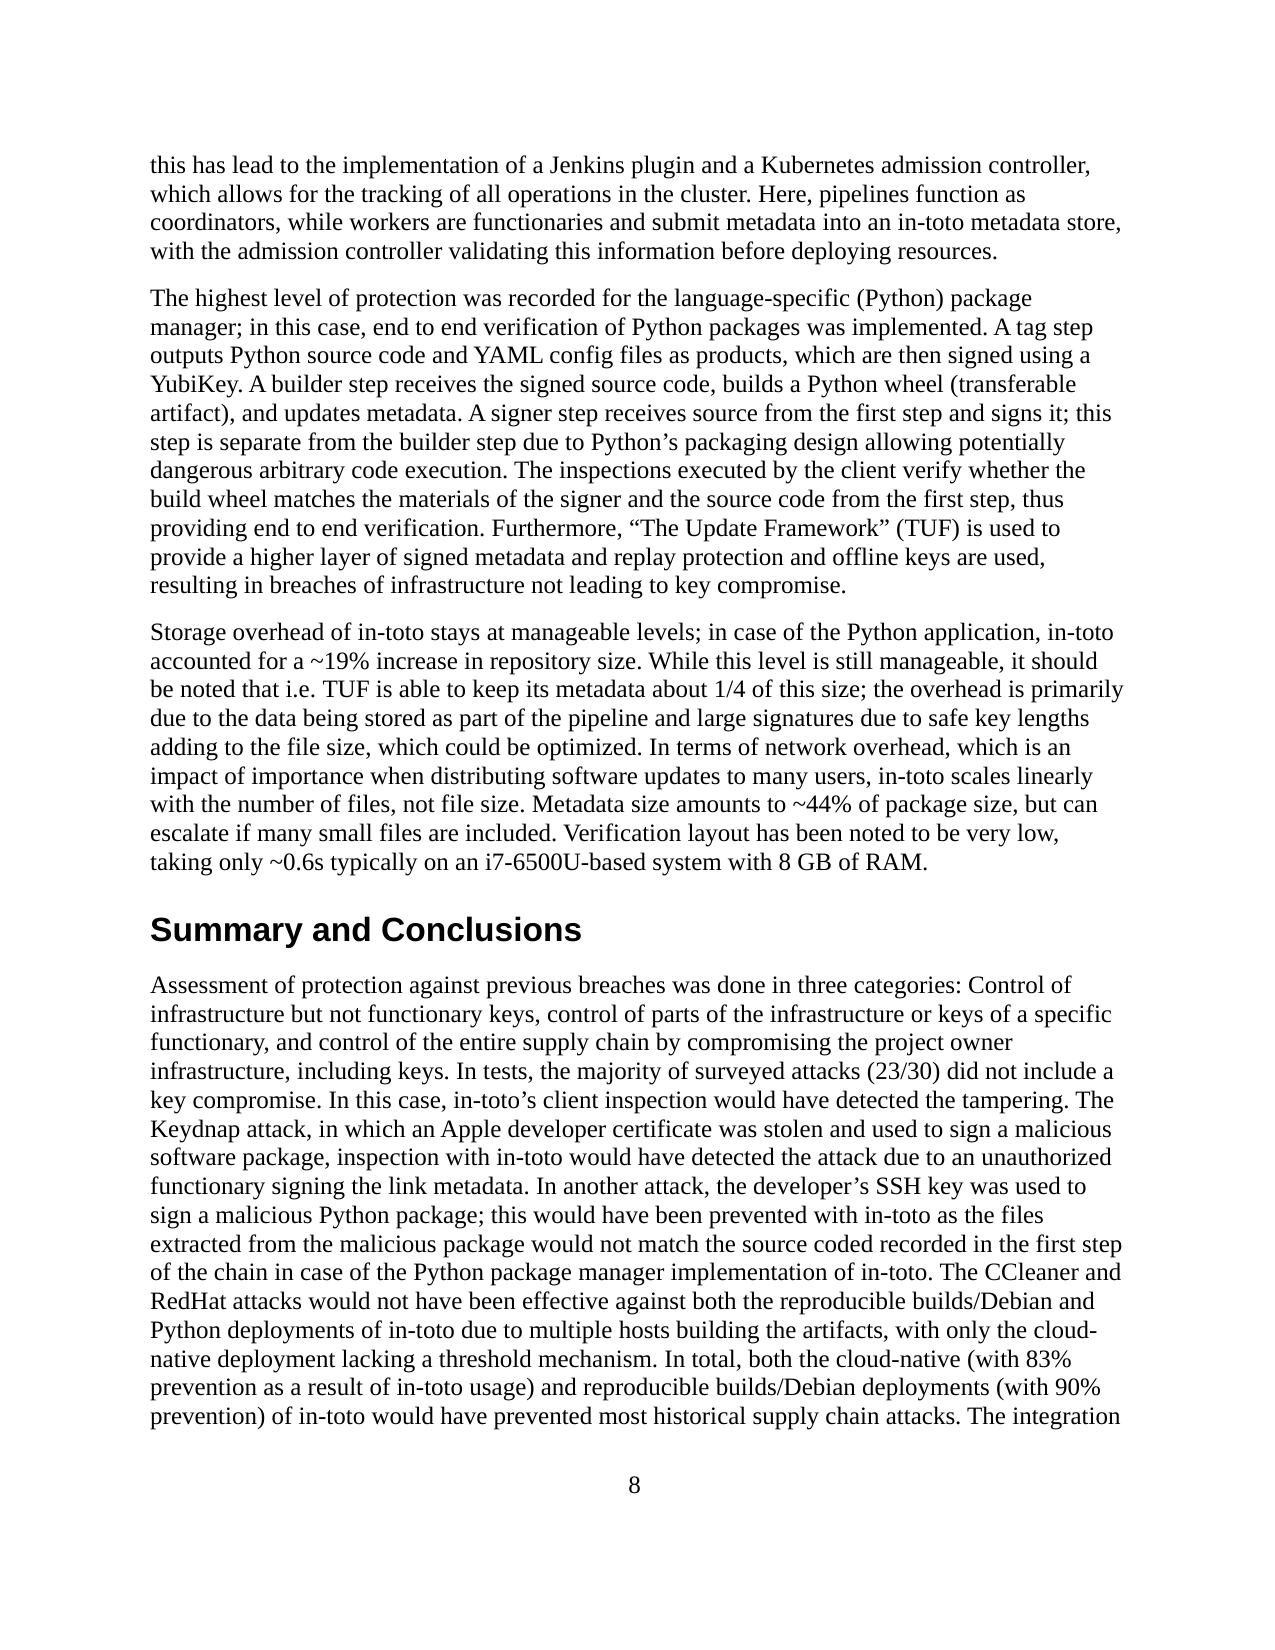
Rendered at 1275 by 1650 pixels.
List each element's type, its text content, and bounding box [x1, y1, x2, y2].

text Storage overhead of in-toto stays at manageable levels; in case of the Python application, in-toto accounted for a ~19% increase in repository size. While this level is still manageable, it should be noted that i.e. TUF is able to keep its metadata about 1/4 of this size; the overhead is primarily due to the data being stored as part of the pipeline and large signatures due to safe key lengths adding to the file size, which could be optimized. In terms of network overhead, which is an impact of importance when distributing software updates to many users, in-toto scales linearly with the number of files, not file size. Metadata size amounts to ~44% of package size, but can escalate if many small files are included. Verification layout has been noted to be very low, taking only ~0.6s typically on an i7-6500U-based system with 8 GB of RAM. [150, 617, 1125, 876]
text Assessment of protection against previous breaches was done in three categories: Control of infrastructure but not functionary keys, control of parts of the infrastructure or keys of a specific functionary, and control of the entire supply chain by compromising the project owner infrastructure, including keys. In tests, the majority of surveyed attacks (23/30) did not include a key compromise. In this case, in-toto’s client inspection would have detected the tampering. The Keydnap attack, in which an Apple developer certificate was stolen and used to sign a malicious software package, inspection with in-toto would have detected the attack due to an unauthorized functionary signing the link metadata. In another attack, the developer’s SSH key was used to sign a malicious Python package; this would have been prevented with in-toto as the files extracted from the malicious package would not match the source coded recorded in the first step of the chain in case of the Python package manager implementation of in-toto. The CCleaner and RedHat attacks would not have been effective against both the reproducible builds/Debian and Python deployments of in-toto due to multiple hosts building the artifacts, with only the cloud-native deployment lacking a threshold mechanism. In total, both the cloud-native (with 83% prevention as a result of in-toto usage) and reproducible builds/Debian deployments (with 90% prevention) of in-toto would have prevented most historical supply chain attacks. The integration [150, 970, 1125, 1430]
text The highest level of protection was recorded for the language-specific (Python) package manager; in this case, end to end verification of Python packages was implemented. A tag step outputs Python source code and YAML config files as products, which are then signed using a YubiKey. A builder step receives the signed source code, builds a Python wheel (transferable artifact), and updates metadata. A signer step receives source from the first step and signs it; this step is separate from the builder step due to Python’s packaging design allowing potentially dangerous arbitrary code execution. The inspections executed by the client verify whether the build wheel matches the materials of the signer and the source code from the first step, thus providing end to end verification. Furthermore, “The Update Framework” (TUF) is used to provide a higher layer of signed metadata and replay protection and offline keys are used, resulting in breaches of infrastructure not leading to key compromise. [150, 283, 1125, 599]
subtitle Summary and Conclusions [150, 910, 1125, 948]
text this has lead to the implementation of a Jenkins plugin and a Kubernetes admission controller, which allows for the tracking of all operations in the cluster. Here, pipelines function as coordinators, while workers are functionaries and submit metadata into an in-toto metadata store, with the admission controller validating this information before deploying resources. [150, 150, 1125, 265]
